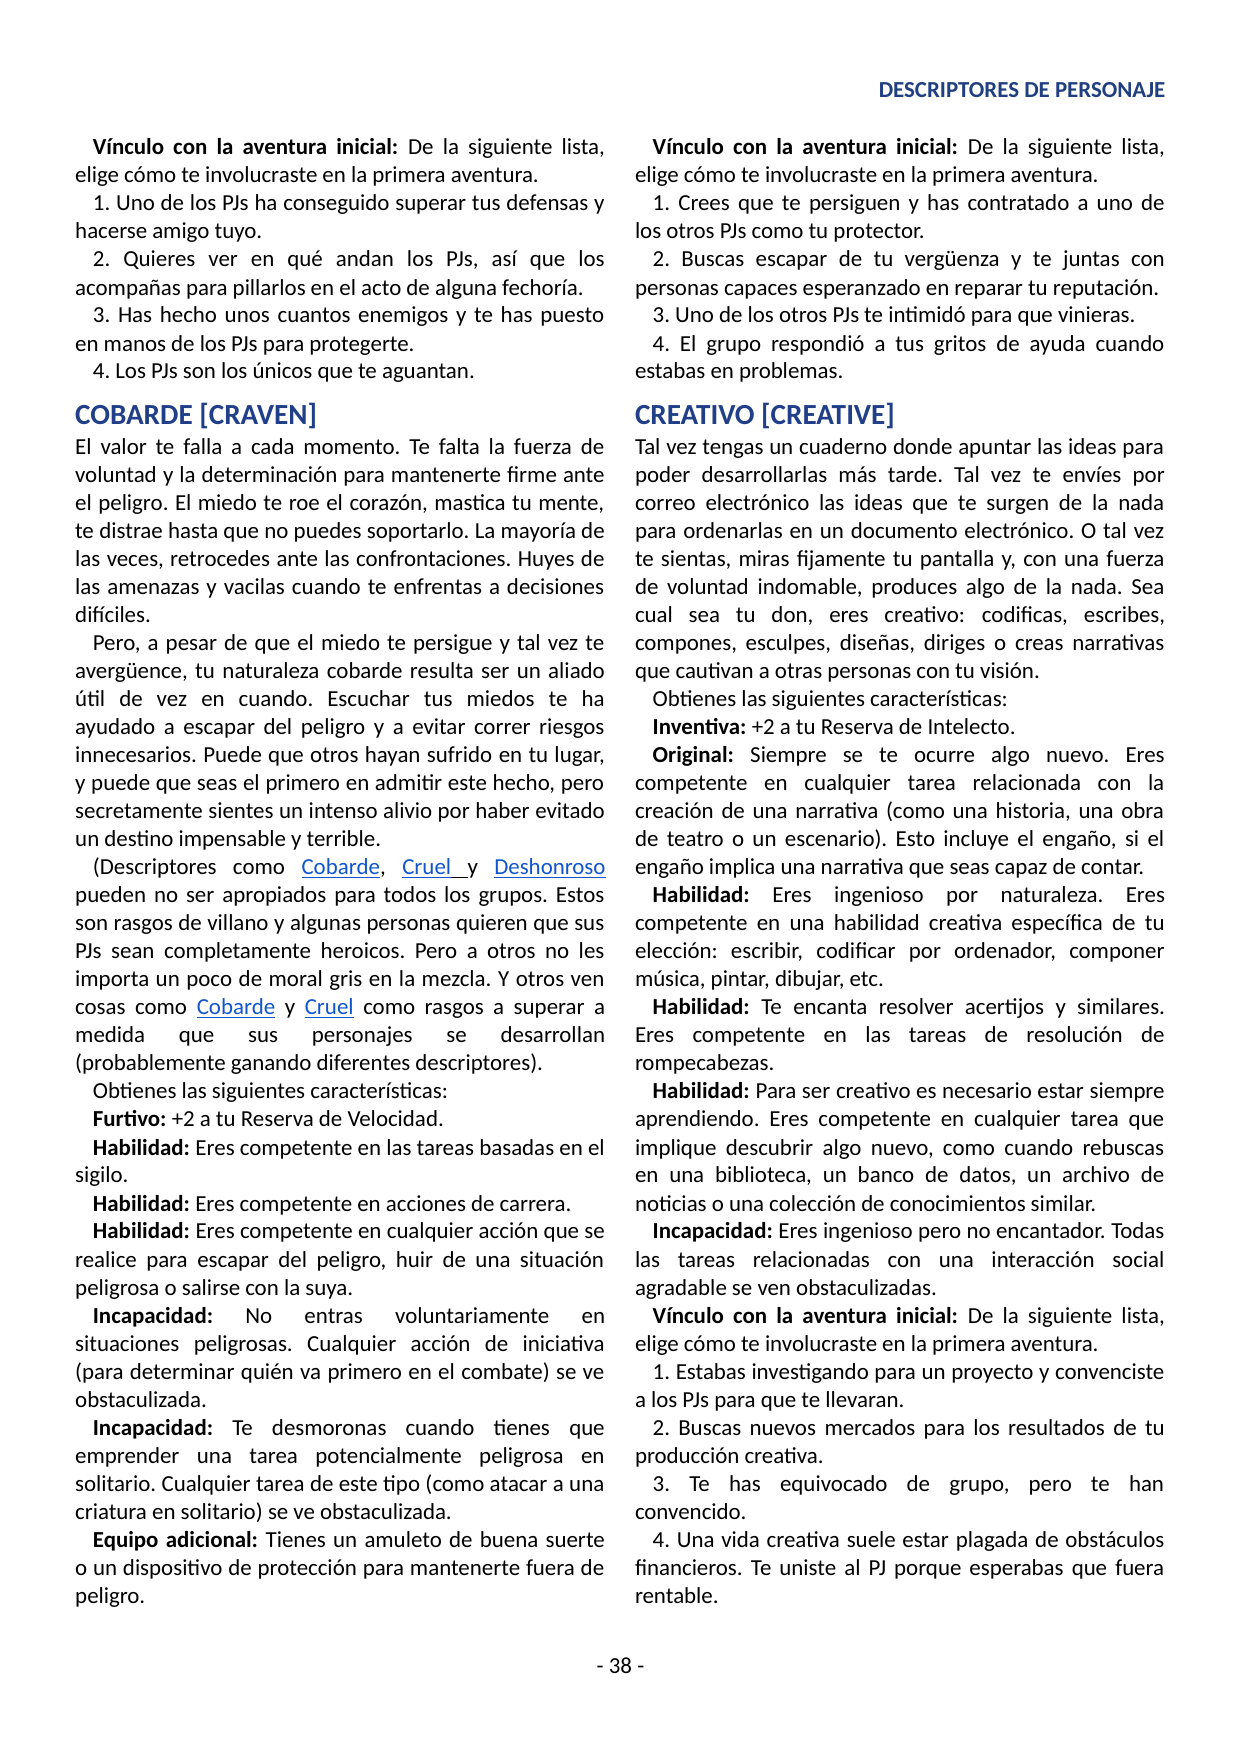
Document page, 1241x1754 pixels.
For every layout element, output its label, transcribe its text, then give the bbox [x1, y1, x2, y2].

text 2. Buscas nuevos mercados para los resultados de tu producción creativa. [635, 1413, 1165, 1469]
text Incapacidad: Eres ingenioso pero no encantador. Todas las tareas relacionadas con una interacción social agradable se ven obstaculizadas. [635, 1217, 1165, 1301]
text 4. Una vida creativa suele estar plagada de obstáculos financieros. Te uniste al PJ porque esperabas que fuera rentable. [635, 1525, 1165, 1609]
text Vínculo con la aventura inicial: De la siguiente lista, elige cómo te involucraste en la primera aventura. [635, 1301, 1165, 1357]
text 1. Crees que te persiguen y has contratado a uno de los otros PJs como tu protector. [635, 188, 1165, 244]
text 1. Estabas investigando para un proyecto y convenciste a los PJs para que te llevaran. [635, 1357, 1165, 1413]
text Vínculo con la aventura inicial: De la siguiente lista, elige cómo te involucraste en la primera aventura. [635, 132, 1165, 188]
text 3. Has hecho unos cuantos enemigos y te has puesto en manos de los PJs para protegerte. [75, 301, 605, 357]
text Habilidad: Te encanta resolver acertijos y similares. Eres competente en las tareas de resolución de rompecabezas. [635, 992, 1165, 1077]
text 2. Buscas escapar de tu vergüenza y te juntas con personas capaces esperanzado en reparar tu reputación. [635, 244, 1165, 301]
text Habilidad: Para ser creativo es necesario estar siempre aprendiendo. Eres competente en cualquier tarea que implique descubrir algo nuevo, como cuando rebuscas en una biblioteca, un banco de datos, un archivo de noticias o una colección de conocimientos similar. [635, 1077, 1165, 1217]
text El valor te falla a cada momento. Te falta la fuerza de voluntad y la determinación para mantenerte firme ante el peligro. El miedo te roe el corazón, mastica tu mente, te distrae hasta que no puedes soportarlo. La mayoría de las veces, retrocedes ante las confrontaciones. Huyes de las amenazas y vacilas cuando te enfrentas a decisiones difíciles. [75, 432, 605, 628]
text Incapacidad: No entras voluntariamente en situaciones peligrosas. Cualquier acción de iniciativa (para determinar quién va primero en el combate) se ve obstaculizada. [75, 1301, 605, 1413]
text Original: Siempre se te ocurre algo nuevo. Eres competente en cualquier tarea relacionada con la creación de una narrativa (como una historia, una obra de teatro o un escenario). Esto incluye el engaño, si el engaño implica una narrativa que seas capaz de contar. [635, 740, 1165, 880]
text 2. Quieres ver en qué andan los PJs, así que los acompañas para pillarlos en el acto de alguna fechoría. [75, 244, 605, 301]
text 4. Los PJs son los únicos que te aguantan. [75, 357, 605, 385]
text Furtivo: +2 a tu Reserva de Velocidad. [75, 1104, 605, 1133]
text Inventiva: +2 a tu Reserva de Intelecto. [635, 712, 1165, 740]
text Habilidad: Eres competente en cualquier acción que se realice para escapar del peligro, huir de una situación peligrosa o salirse con la suya. [75, 1217, 605, 1301]
text Habilidad: Eres ingenioso por naturaleza. Eres competente en una habilidad creativa específica de tu elección: escribir, codificar por ordenador, componer música, pintar, dibujar, etc. [635, 880, 1165, 992]
text Tal vez tengas un cuaderno donde apuntar las ideas para poder desarrollarlas más tarde. Tal vez te envíes por correo electrónico las ideas que te surgen de la nada para ordenarlas en un documento electrónico. O tal vez te sientas, miras fijamente tu pantalla y, con una fuerza de voluntad indomable, produces algo de la nada. Sea cual sea tu don, eres creativo: codificas, escribes, compones, esculpes, diseñas, diriges o creas narrativas que cautivan a otras personas con tu visión. [635, 432, 1165, 684]
text 3. Te has equivocado de grupo, pero te han convencido. [635, 1469, 1165, 1525]
text 3. Uno de los otros PJs te intimidó para que vinieras. [635, 301, 1165, 329]
text 1. Uno de los PJs ha conseguido superar tus defensas y hacerse amigo tuyo. [75, 188, 605, 244]
text Obtienes las siguientes características: [635, 684, 1165, 712]
text Vínculo con la aventura inicial: De la siguiente lista, elige cómo te involucraste en la primera aventura. [75, 132, 605, 188]
text (Descriptores como Cobarde, Cruel y Deshonroso pueden no ser apropiados para todos los grupos. Estos son rasgos de villano y algunas personas quieren que sus PJs sean completamente heroicos. Pero a otros no les importa un poco de moral gris en la mezcla. Y otros ven cosas como Cobarde y Cruel como rasgos a superar a medida que sus personajes se desarrollan (probablemente ganando diferentes descriptores). [75, 852, 605, 1077]
text Obtienes las siguientes características: [75, 1077, 605, 1104]
subtitle Cobarde [Craven] [75, 396, 605, 432]
text Habilidad: Eres competente en acciones de carrera. [75, 1189, 605, 1217]
text 4. El grupo respondió a tus gritos de ayuda cuando estabas en problemas. [635, 329, 1165, 385]
text Incapacidad: Te desmoronas cuando tienes que emprender una tarea potencialmente peligrosa en solitario. Cualquier tarea de este tipo (como atacar a una criatura en solitario) se ve obstaculizada. [75, 1413, 605, 1525]
text Equipo adicional: Tienes un amuleto de buena suerte o un dispositivo de protección para mantenerte fuera de peligro. [75, 1525, 605, 1609]
text Habilidad: Eres competente en las tareas basadas en el sigilo. [75, 1133, 605, 1189]
subtitle Creativo [Creative] [635, 396, 1165, 432]
text Pero, a pesar de que el miedo te persigue y tal vez te avergüence, tu naturaleza cobarde resulta ser un aliado útil de vez en cuando. Escuchar tus miedos te ha ayudado a escapar del peligro y a evitar correr riesgos innecesarios. Puede que otros hayan sufrido en tu lugar, y puede que seas el primero en admitir este hecho, pero secretamente sientes un intenso alivio por haber evitado un destino impensable y terrible. [75, 628, 605, 852]
